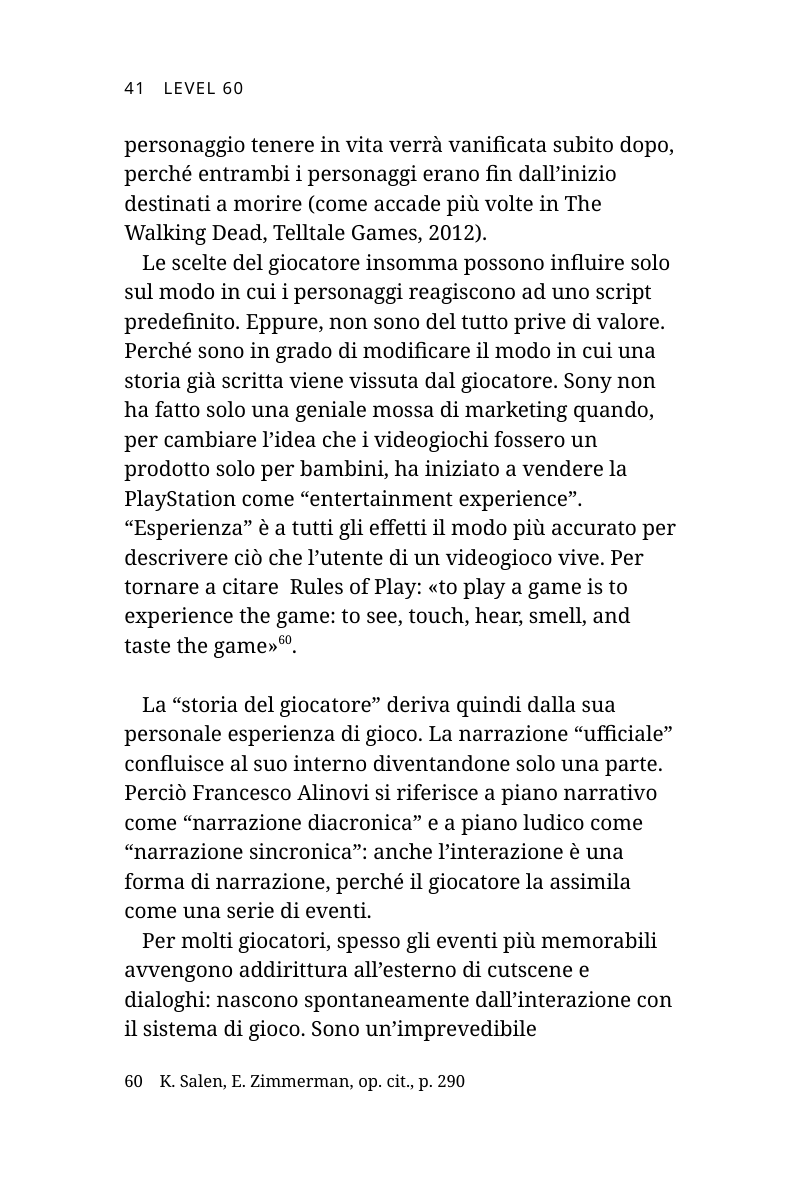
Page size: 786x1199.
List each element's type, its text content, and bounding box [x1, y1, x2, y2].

text K. Salen, E. Zimmerman, op. cit., p. 290 [124, 1070, 679, 1093]
text Le scelte del giocatore insomma possono influire solo sul modo in cui i personaggi reagiscono ad uno script predefinito. Eppure, non sono del tutto prive di valore. Perché sono in grado di modificare il modo in cui una storia già scritta viene vissuta dal giocatore. Sony non ha fatto solo una geniale mossa di marketing quando, per cambiare l’idea che i videogiochi fossero un prodotto solo per bambini, ha iniziato a vendere la PlayStation come “entertainment experience”. “Esperienza” è a tutti gli effetti il modo più accurato per descrivere ciò che l’utente di un videogioco vive. Per tornare a citare Rules of Play: «to play a game is to experience the game: to see, touch, hear, smell, and taste the game». [124, 247, 679, 659]
text Per molti giocatori, spesso gli eventi più memorabili avvengono addirittura all’esterno di cutscene e dialoghi: nascono spontaneamente dall’interazione con il sistema di gioco. Sono un’imprevedibile [124, 925, 679, 1043]
text La “storia del giocatore” deriva quindi dalla sua personale esperienza di gioco. La narrazione “ufficiale” confluisce al suo interno diventandone solo una parte. Perciò Francesco Alinovi si riferisce a piano narrativo come “narrazione diacronica” e a piano ludico come “narrazione sincronica”: anche l’interazione è una forma di narrazione, perché il giocatore la assimila come una serie di eventi. [124, 689, 679, 925]
text personaggio tenere in vita verrà vanificata subito dopo, perché entrambi i personaggi erano fin dall’inizio destinati a morire (come accade più volte in The Walking Dead, Telltale Games, 2012). [124, 129, 679, 247]
